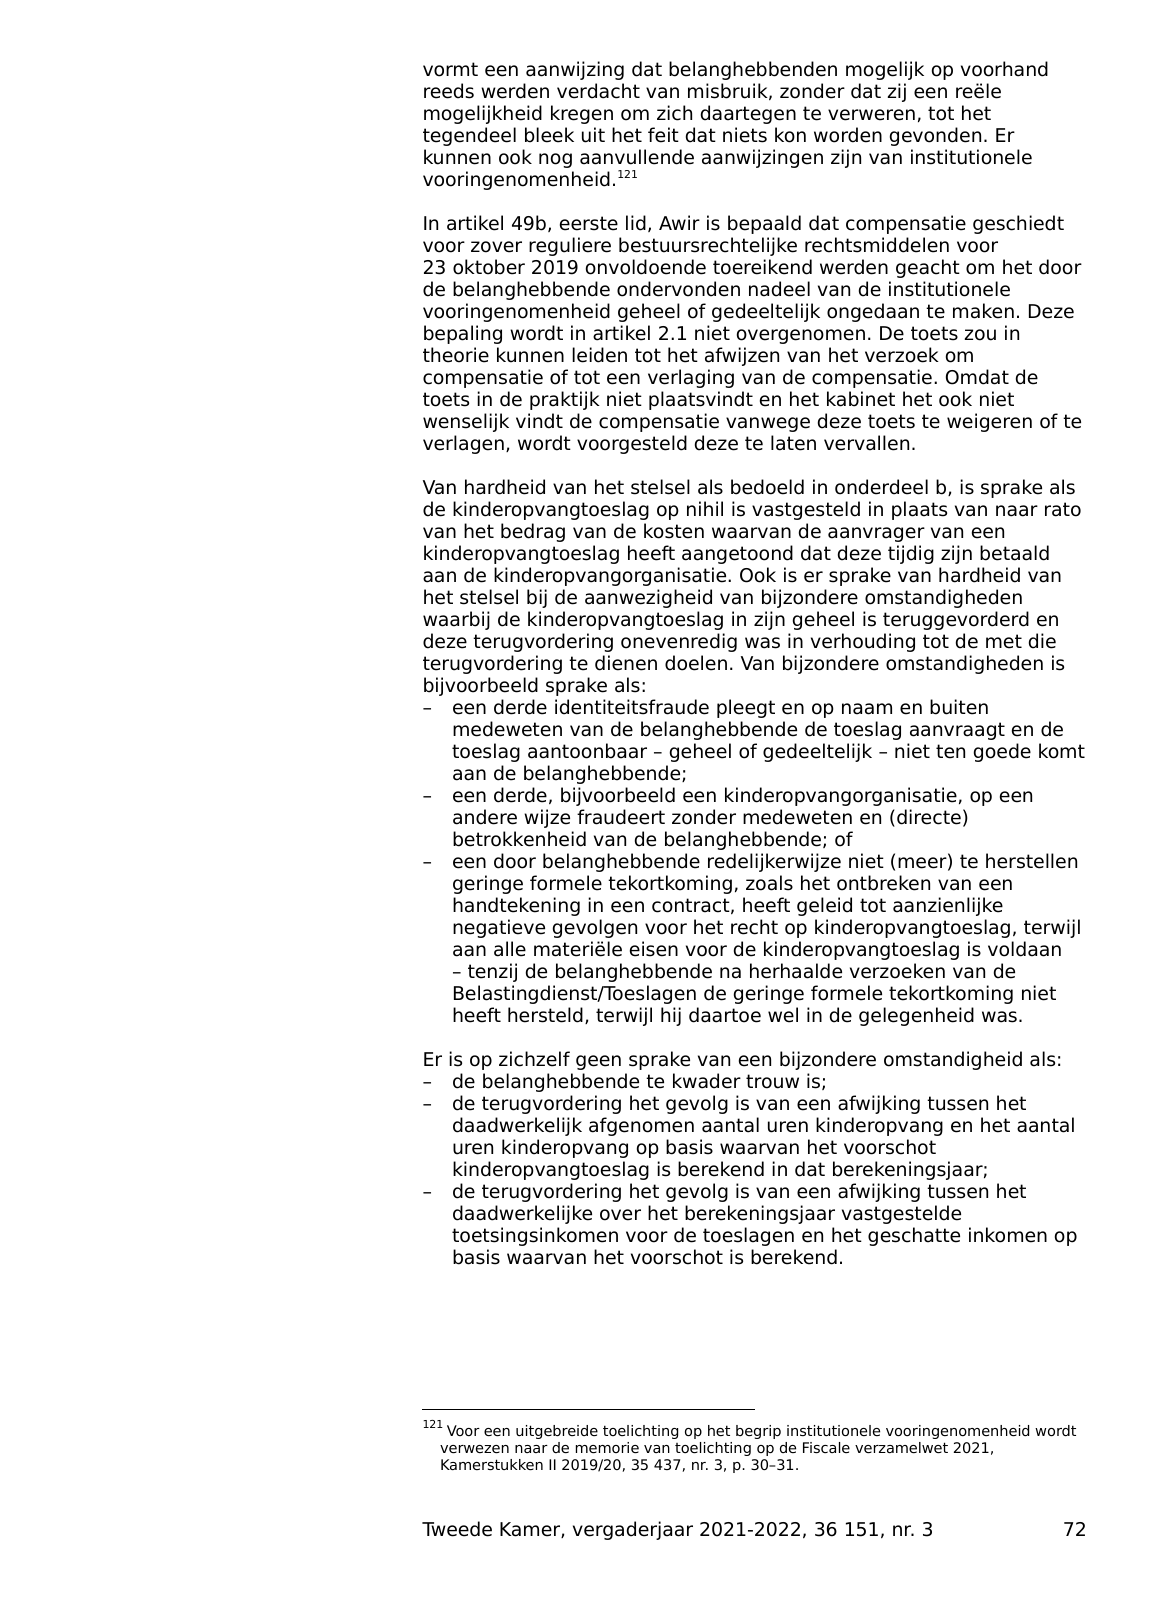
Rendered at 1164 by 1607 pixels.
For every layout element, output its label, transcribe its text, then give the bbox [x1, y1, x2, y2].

text – de terugvordering het gevolg is van een afwijking tussen het daadwerkelijke over het berekeningsjaar vastgestelde toetsingsinkomen voor de toeslagen en het geschatte inkomen op basis waarvan het voorschot is berekend. [422, 1181, 1087, 1268]
text Van hardheid van het stelsel als bedoeld in onderdeel b, is sprake als de kinderopvangtoeslag op nihil is vastgesteld in plaats van naar rato van het bedrag van de kosten waarvan de aanvrager van een kinderopvangtoeslag heeft aangetoond dat deze tijdig zijn betaald aan de kinderopvangorganisatie. Ook is er sprake van hardheid van het stelsel bij de aanwezigheid van bijzondere omstandigheden waarbij de kinderopvangtoeslag in zijn geheel is teruggevorderd en deze terugvordering onevenredig was in verhouding tot de met die terugvordering te dienen doelen. Van bijzondere omstandigheden is bijvoorbeeld sprake als: [422, 477, 1087, 697]
text – een door belanghebbende redelijkerwijze niet (meer) te herstellen geringe formele tekortkoming, zoals het ontbreken van een handtekening in een contract, heeft geleid tot aanzienlijke negatieve gevolgen voor het recht op kinderopvangtoeslag, terwijl aan alle materiële eisen voor de kinderopvangtoeslag is voldaan – tenzij de belanghebbende na herhaalde verzoeken van de Belastingdienst/Toeslagen de geringe formele tekortkoming niet heeft hersteld, terwijl hij daartoe wel in de gelegenheid was. [422, 851, 1087, 1027]
text – de belanghebbende te kwader trouw is; [422, 1071, 1087, 1093]
text In artikel 49b, eerste lid, Awir is bepaald dat compensatie geschiedt voor zover reguliere bestuursrechtelijke rechtsmiddelen voor 23 oktober 2019 onvoldoende toereikend werden geacht om het door de belanghebbende ondervonden nadeel van de institutionele vooringenomenheid geheel of gedeeltelijk ongedaan te maken. Deze bepaling wordt in artikel 2.1 niet overgenomen. De toets zou in theorie kunnen leiden tot het afwijzen van het verzoek om compensatie of tot een verlaging van de compensatie. Omdat de toets in de praktijk niet plaatsvindt en het kabinet het ook niet wenselijk vindt de compensatie vanwege deze toets te weigeren of te verlagen, wordt voorgesteld deze te laten vervallen. [422, 213, 1087, 455]
text Voor een uitgebreide toelichting op het begrip institutionele vooringenomenheid wordt verwezen naar de memorie van toelichting op de Fiscale verzamelwet 2021, Kamerstukken II 2019/20, 35 437, nr. 3, p. 30–31. [422, 1418, 1087, 1474]
text Er is op zichzelf geen sprake van een bijzondere omstandigheid als: [422, 1049, 1087, 1071]
text vormt een aanwijzing dat belanghebbenden mogelijk op voorhand reeds werden verdacht van misbruik, zonder dat zij een reële mogelijkheid kregen om zich daartegen te verweren, tot het tegendeel bleek uit het feit dat niets kon worden gevonden. Er kunnen ook nog aanvullende aanwijzingen zijn van institutionele vooringenomenheid. [422, 59, 1087, 191]
text – een derde, bijvoorbeeld een kinderopvangorganisatie, op een andere wijze fraudeert zonder medeweten en (directe) betrokkenheid van de belanghebbende; of [422, 785, 1087, 851]
text – de terugvordering het gevolg is van een afwijking tussen het daadwerkelijk afgenomen aantal uren kinderopvang en het aantal uren kinderopvang op basis waarvan het voorschot kinderopvangtoeslag is berekend in dat berekeningsjaar; [422, 1093, 1087, 1181]
text – een derde identiteitsfraude pleegt en op naam en buiten medeweten van de belanghebbende de toeslag aanvraagt en de toeslag aantoonbaar – geheel of gedeeltelijk – niet ten goede komt aan de belanghebbende; [422, 697, 1087, 785]
